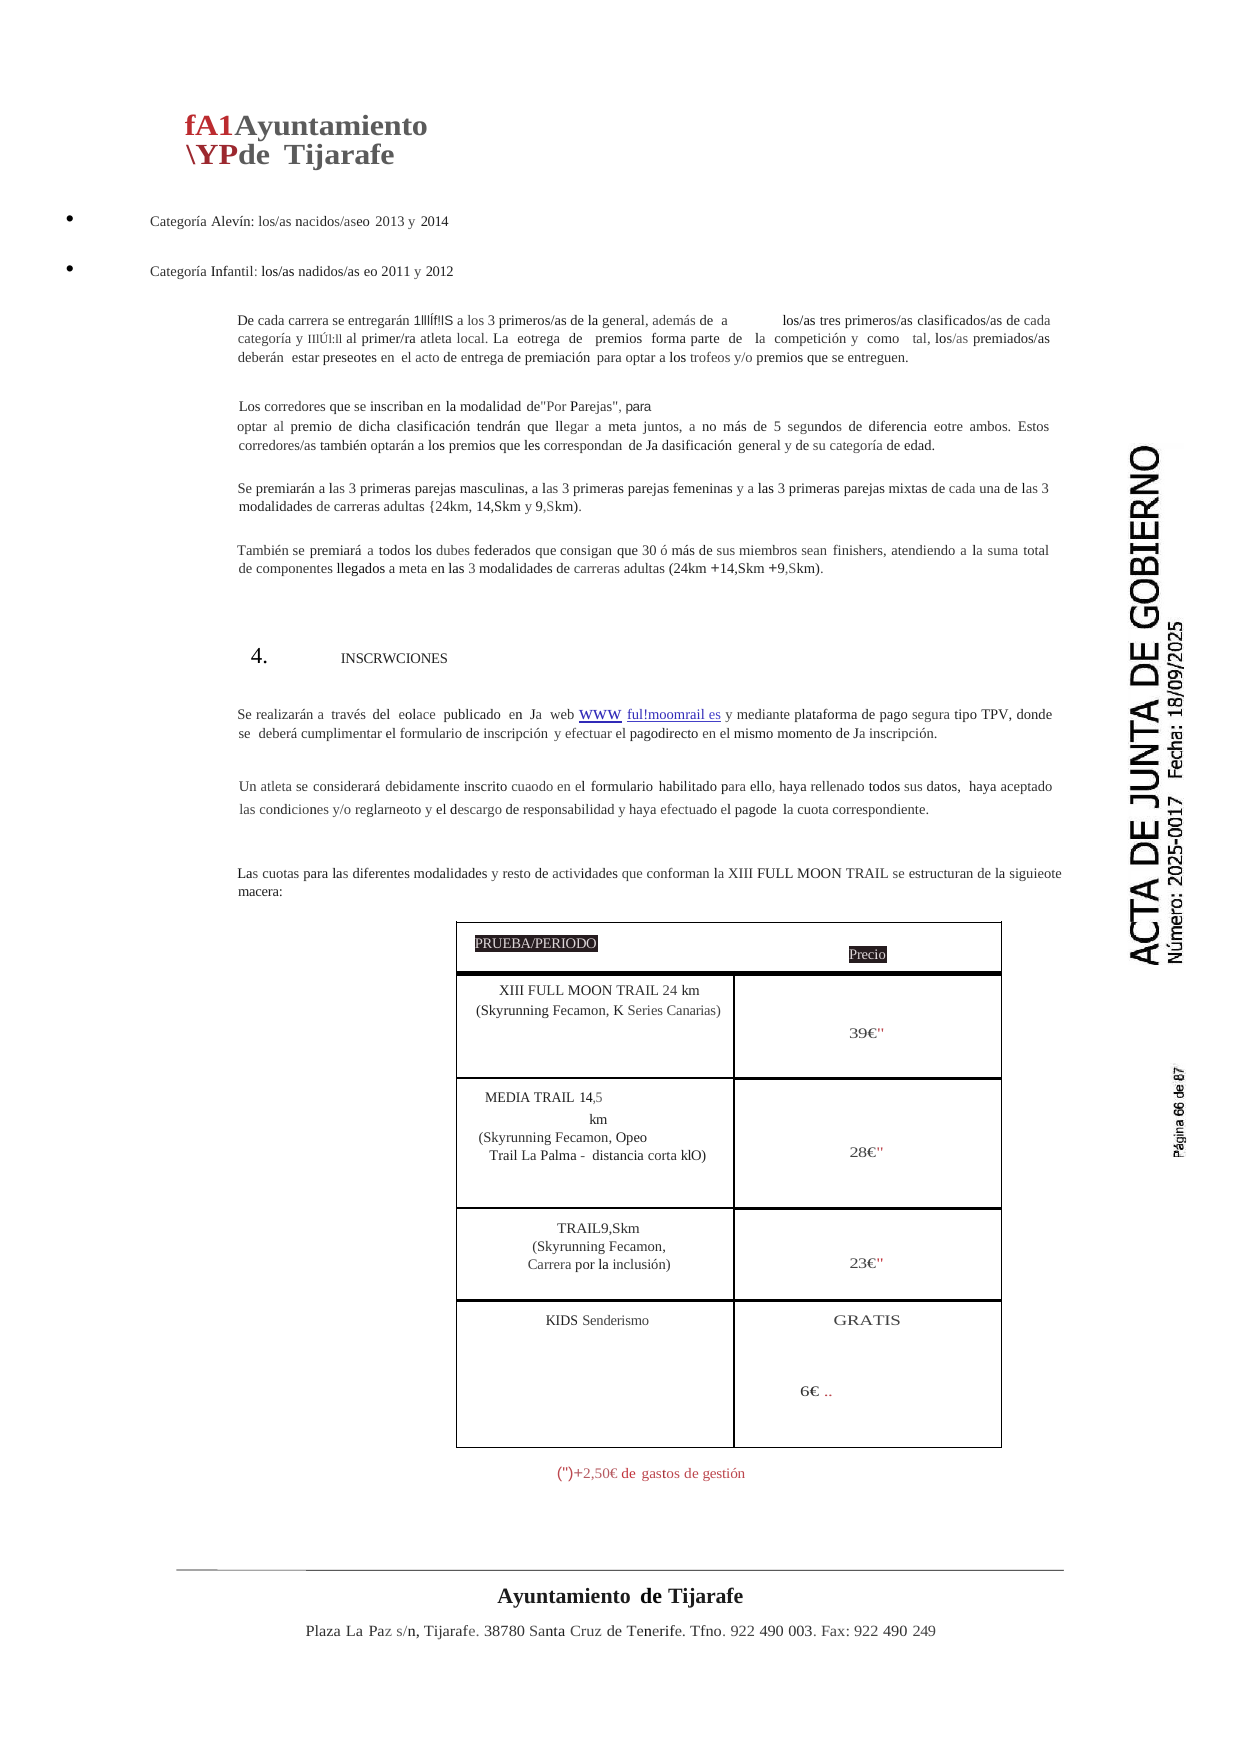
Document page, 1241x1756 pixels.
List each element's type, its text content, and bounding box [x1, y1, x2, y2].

text Las cuotas para las diferentes modalidades y resto de actividades que conforman la XIII FULL MOON TRAIL se estructuran de la siguieote macera: [237, 865, 1063, 900]
table_cell GRATIS 6€ .. [735, 1302, 1001, 1447]
text También se premiará a todos los dubes federados que consigan que 30 ó más de sus miembros sean finishers, atendiendo a la suma total de componentes llegados a meta en las 3 modalidades de carreras adultas (24km +14,Skm +9,Skm). [237, 542, 1049, 577]
text optar al premio de dicha clasificación tendrán que llegar a meta juntos, a no más de 5 segundos de diferencia eotre ambos. Estos corredores/as también optarán a los premios que les correspondan de Ja dasificación general y de su categoría de edad. [237, 418, 1050, 453]
table_cell 23€" [735, 1210, 1001, 1298]
list Categoría Infantil: los/as nadidos/as eo 2011 y 2012 [66, 255, 1218, 282]
text Se realizarán a través del eolace publicado en Ja web www ful!moomrail es y mediante plataforma de pago segura tipo TPV, donde se deberá cumplimentar el formulario de inscripción y efectuar el pagodirecto en el mismo momento de Ja inscripción. [237, 701, 1053, 741]
list [1184, 642, 1218, 668]
table_cell 28€" [735, 1080, 1001, 1207]
table_header Precio [734, 923, 1001, 971]
text Un atleta se considerará debidamente inscrito cuaodo en el formulario habilitado para ello, haya rellenado todos sus datos, haya aceptado las condiciones y/o reglarneoto y el descargo de responsabilidad y haya efectuado el pagode la cuota correspondiente. [239, 778, 1053, 817]
table_cell XIII FULL MOON TRAIL 24 km (Skyrunning Fecamon, K Series Canarias) [457, 976, 733, 1077]
table_header PRUEBA/PERIODO [457, 923, 734, 971]
table_cell 39€" [735, 976, 1001, 1077]
list Categoría Alevín: los/as nacidos/aseo 2013 y 2014 [66, 205, 1218, 231]
table_cell TRAIL9,Skm (Skyrunning Fecamon, Carrera por la inclusión) [457, 1209, 733, 1298]
text (")+2,50€ de gastos de gestión [255, 919, 1047, 1482]
table_cell MEDIA TRAIL 14,5 km (Skyrunning Fecamon, Opeo Trail La Palma - distancia corta klO) [457, 1079, 733, 1207]
text Los corredores que se inscriban en la modalidad de"Por Parejas", para [238, 398, 1218, 414]
table_cell KIDS Senderismo [457, 1302, 733, 1447]
text De cada carrera se entregarán 1lllÍf!lS a los 3 primeros/as de la general, además de a los/as tres primeros/as clasificados/as de cada categoría y IIlÚl:ll al primer/ra atleta local. La eotrega de premios forma parte de la competición y como tal, los/as premiados/as deberán estar preseotes en el acto de entrega de premiación para optar a los trofeos y/o premios que se entreguen. [237, 311, 1051, 365]
text Se premiarán a las 3 primeras parejas masculinas, a las 3 primeras parejas femeninas y a las 3 primeras parejas mixtas de cada una de las 3 modalidades de carreras adultas {24km, 14,Skm y 9,Skm). [237, 480, 1049, 515]
list INSCRWCIONES [251, 642, 1127, 668]
